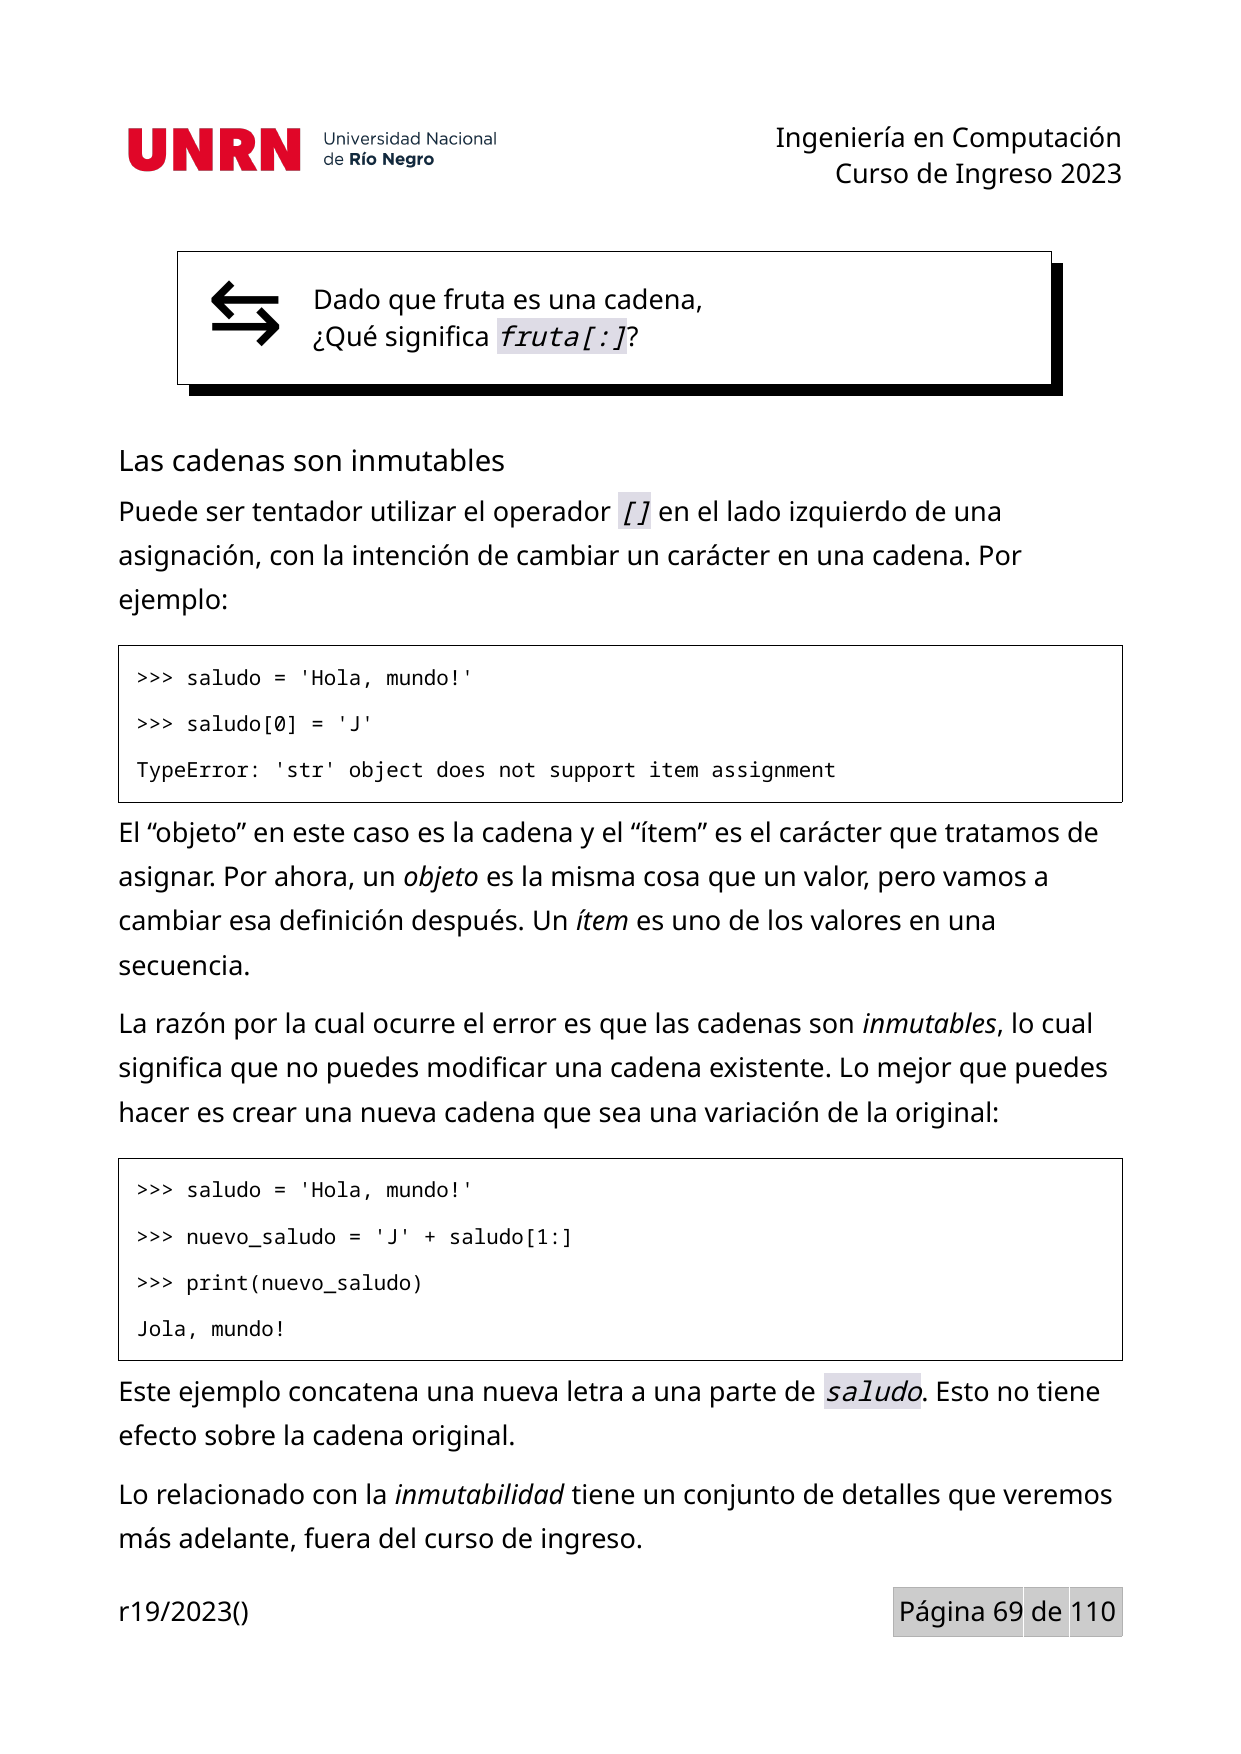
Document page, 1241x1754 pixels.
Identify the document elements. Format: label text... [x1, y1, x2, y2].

text Puede ser tentador utilizar el operador [] en el lado izquierdo de una asignación, con la intención de cambiar un carácter en una cadena. Por ejemplo: [118, 492, 1122, 617]
text ⇆Dado que fruta es una cadena, ¿Qué significa fruta[:]? [178, 252, 1051, 384]
text >>> saludo = 'Hola, mundo!' [119, 1159, 1122, 1204]
text TypeError: 'str' object does not support item assignment [119, 738, 1122, 802]
text Este ejemplo concatena una nueva letra a una parte de saludo. Esto no tiene efecto sobre la cadena original. [118, 1372, 1122, 1453]
text Jola, mundo! [119, 1297, 1122, 1360]
text Lo relacionado con la inmutabilidad tiene un conjunto de detalles que veremos más adelante, fuera del curso de ingreso. [118, 1475, 1122, 1556]
text El “objeto” en este caso es la cadena y el “ítem” es el carácter que tratamos de asignar. Por ahora, un objeto es la misma cosa que un valor, pero vamos a cambiar esa definición después. Un ítem es uno de los valores en una secuencia. [118, 813, 1122, 983]
text >>> saludo = 'Hola, mundo!' [119, 646, 1122, 691]
text La razón por la cual ocurre el error es que las cadenas son inmutables, lo cual significa que no puedes modificar una cadena existente. Lo mejor que puedes hacer es crear una nueva cadena que sea una variación de la original: [118, 1005, 1122, 1130]
text >>> print(nuevo_saludo) [119, 1250, 1122, 1297]
subtitle Las cadenas son inmutables [118, 440, 1122, 480]
text >>> saludo[0] = 'J' [119, 691, 1122, 738]
text >>> nuevo_saludo = 'J' + saludo[1:] [119, 1204, 1122, 1250]
picture [118, 118, 505, 180]
